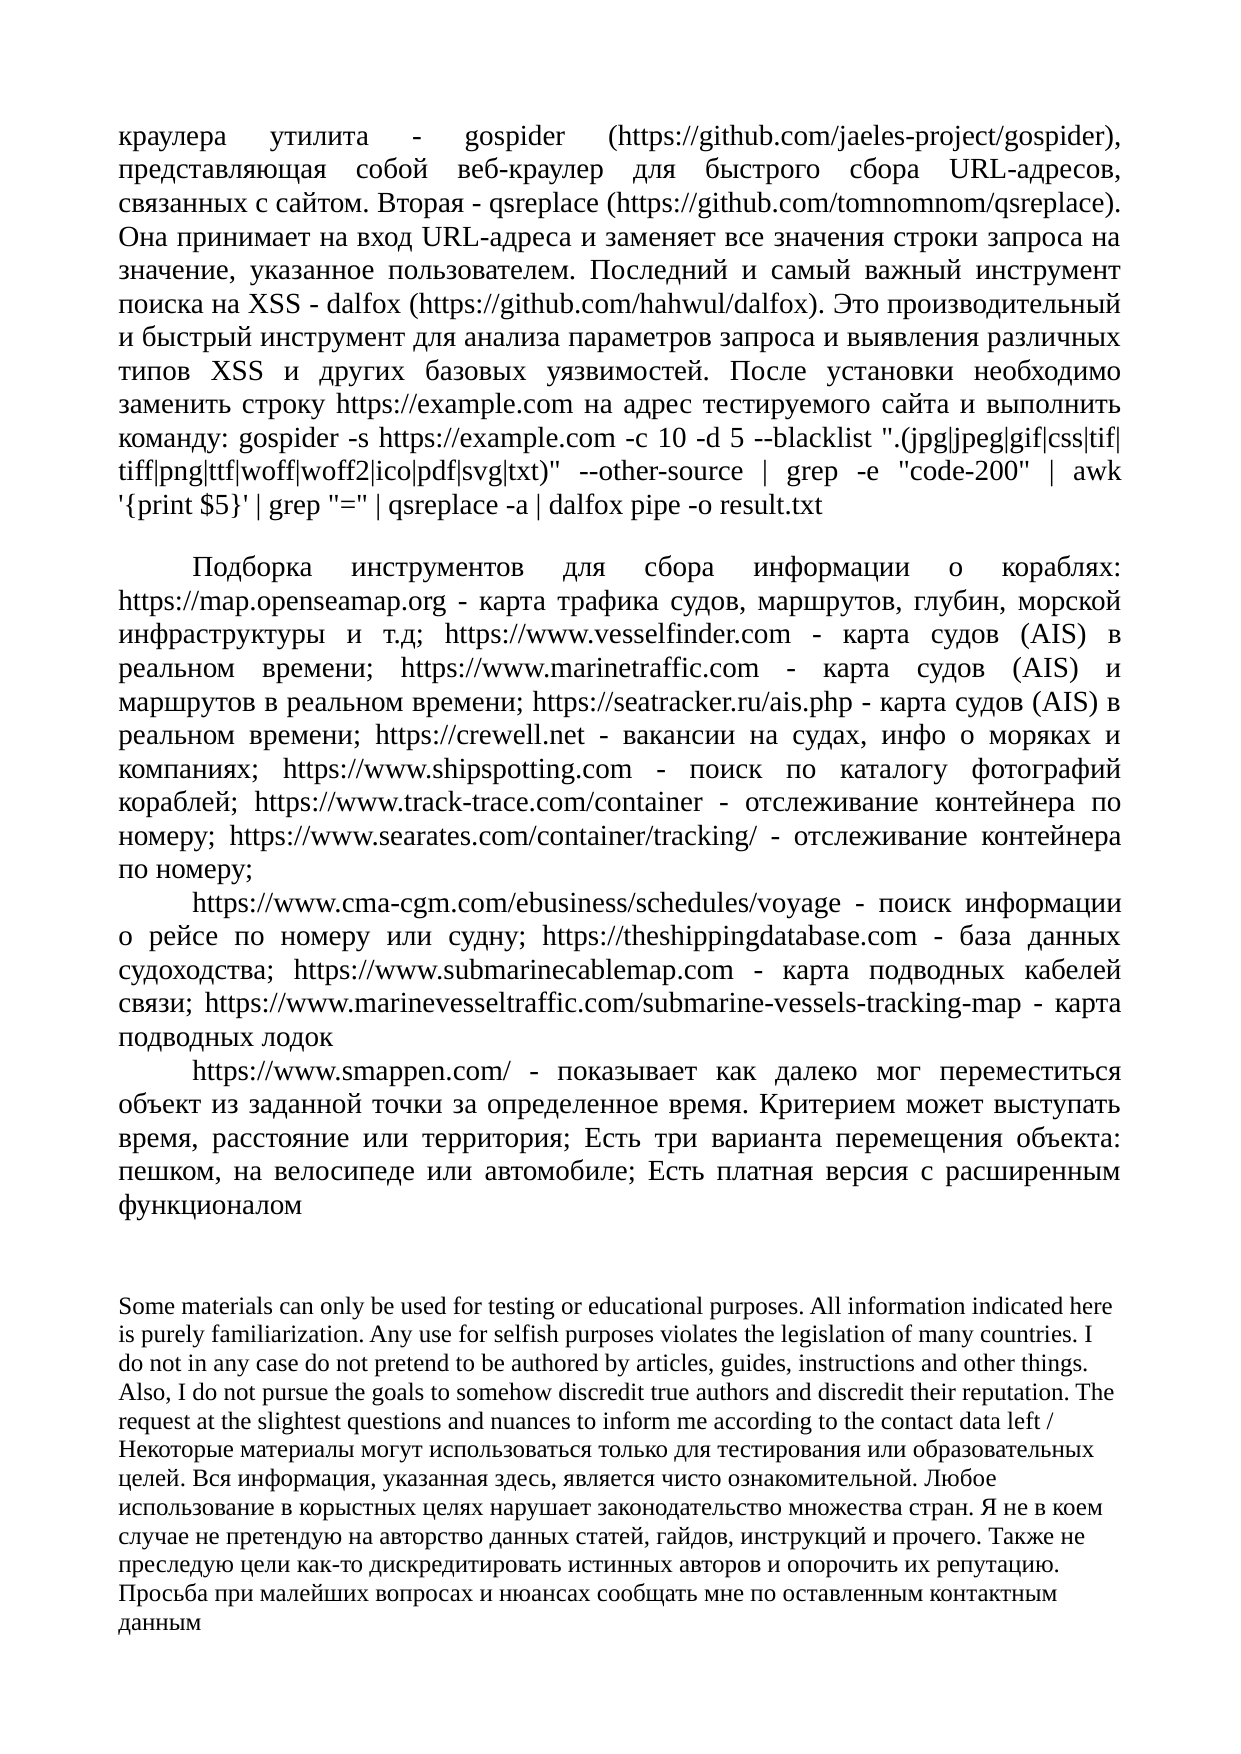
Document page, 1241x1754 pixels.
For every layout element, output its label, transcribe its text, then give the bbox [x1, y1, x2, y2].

text Подборка инструментов для сбора информации о кораблях: https://map.openseamap.org - карта трафика судов, маршрутов, глубин, морской инфраструктуры и т.д; https://www.vesselfinder.com - карта судов (AIS) в реальном времени; https://www.marinetraffic.com - карта судов (AIS) и маршрутов в реальном времени; https://seatracker.ru/ais.php - карта судов (AIS) в реальном времени; https://crewell.net - вакансии на судах, инфо о моряках и компаниях; https://www.shipspotting.com - поиск по каталогу фотографий кораблей; https://www.track-trace.com/container - отслеживание контейнера по номеру; https://www.searates.com/container/tracking/ - отслеживание контейнера по номеру; [118, 549, 1122, 885]
text https://www.smappen.com/ - показывает как далеко мог переместиться объект из заданной точки за определенное время. Критерием может выступать время, расстояние или территория; Есть три варианта перемещения объекта: пешком, на велосипеде или автомобиле; Есть платная версия с расширенным функционалом [118, 1053, 1122, 1220]
text https://www.cma-cgm.com/ebusiness/schedules/voyage - поиск информации о рейсе по номеру или судну; https://theshippingdatabase.com - база данных судоходства; https://www.submarinecablemap.com - карта подводных кабелей связи; https://www.marinevesseltraffic.com/submarine-vessels-tracking-map - карта подводных лодок [118, 885, 1122, 1053]
text краулера утилита - gospider (https://github.com/jaeles-project/gospider), представляющая собой веб-краулер для быстрого сбора URL-адресов, связанных с сайтом. Вторая - qsreplace (https://github.com/tomnomnom/qsreplace). Она принимает на вход URL-адреса и заменяет все значения строки запроса на значение, указанное пользователем. Последний и самый важный инструмент поиска на XSS - dalfox (https://github.com/hahwul/dalfox). Это производительный и быстрый инструмент для анализа параметров запроса и выявления различных типов XSS и других базовых уязвимостей. После установки необходимо заменить строку https://example.com на адрес тестируемого сайта и выполнить команду: gospider -s https://example.com -c 10 -d 5 --blacklist ".(jpg|jpeg|gif|css|tif|tiff|png|ttf|woff|woff2|ico|pdf|svg|txt)" --other-source | grep -e "code-200" | awk '{print $5}' | grep "=" | qsreplace -a | dalfox pipe -o result.txt [118, 118, 1122, 521]
